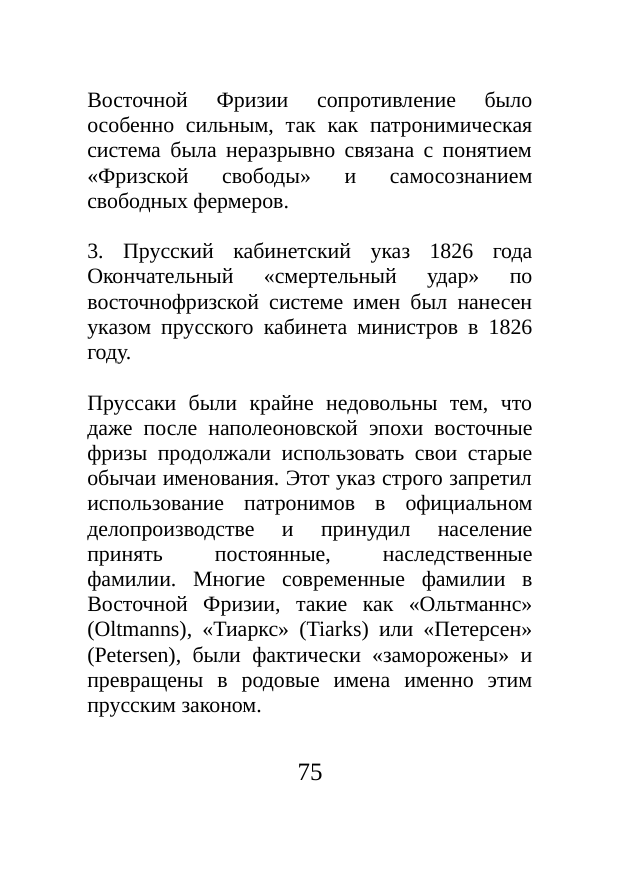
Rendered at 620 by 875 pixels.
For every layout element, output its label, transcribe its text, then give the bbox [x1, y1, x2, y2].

text Пруссаки были крайне недовольны тем, что даже после наполеоновской эпохи восточные фризы продолжали использовать свои старые обычаи именования. Этот указ строго запретил использование патронимов в официальном делопроизводстве и принудил население принять постоянные, наследственные фамилии. Многие современные фамилии в Восточной Фризии, такие как «Ольтманнс» (Oltmanns), «Тиаркс» (Tiarks) или «Петерсен» (Petersen), были фактически «заморожены» и превращены в родовые имена именно этим прусским законом. [87, 389, 532, 717]
text Восточной Фризии сопротивление было особенно сильным, так как патронимическая система была неразрывно связана с понятием «Фризской свободы» и самосознанием свободных фермеров. [87, 87, 532, 213]
text 3. Прусский кабинетский указ 1826 года Окончательный «смертельный удар» по восточнофризской системе имен был нанесен указом прусского кабинета министров в 1826 году. [87, 238, 532, 364]
